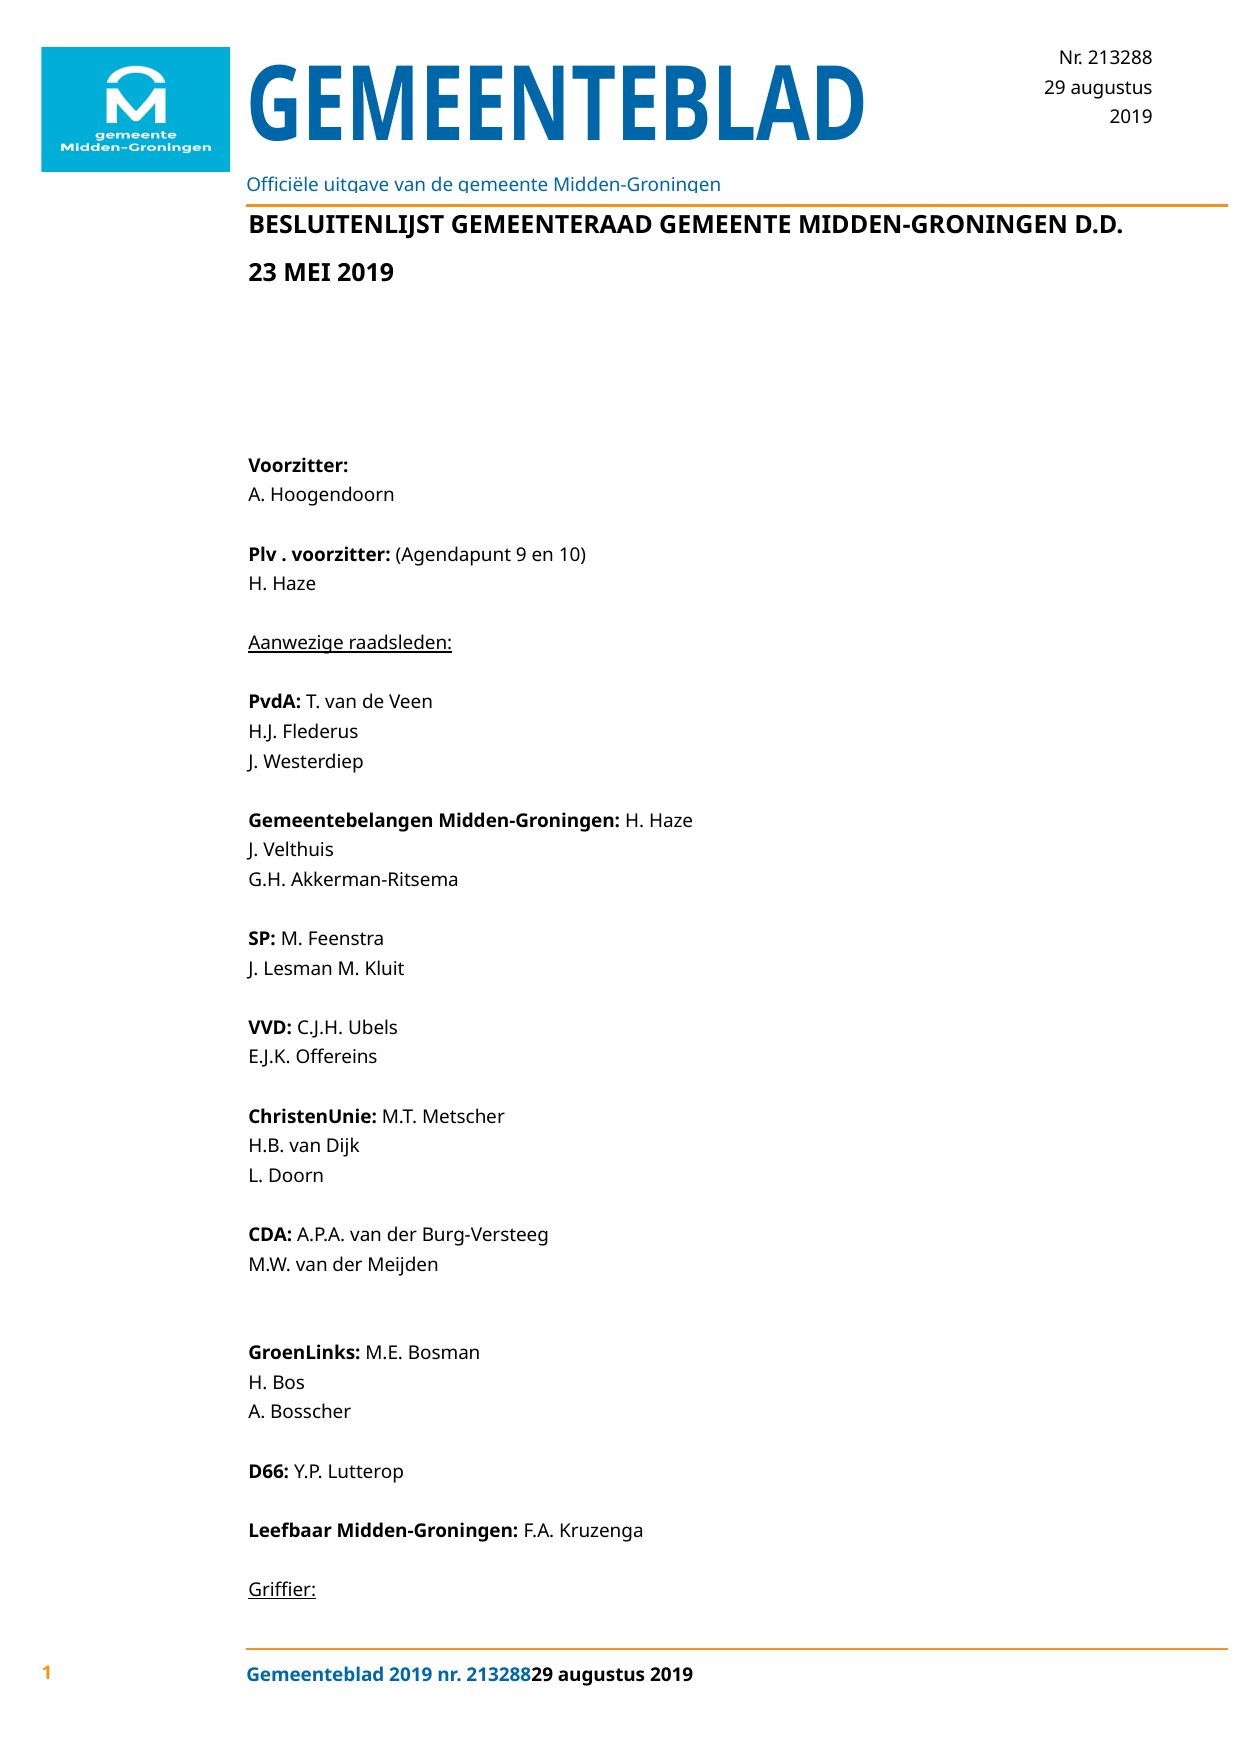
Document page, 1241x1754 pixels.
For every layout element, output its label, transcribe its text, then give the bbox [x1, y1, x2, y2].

text J. Westerdiep [248, 748, 1152, 774]
text A. Bosscher [248, 1399, 1152, 1424]
text VVD: C.J.H. Ubels [248, 1014, 1152, 1040]
text M.W. van der Meijden [248, 1251, 1152, 1277]
text H.B. van Dijk [248, 1132, 1152, 1158]
text H. Bos [248, 1369, 1152, 1395]
picture [108, 66, 164, 82]
text A. Hoogendoorn [248, 482, 1152, 507]
text Gemeentebelangen Midden-Groningen: H. Haze [248, 807, 1152, 833]
picture [107, 89, 165, 122]
text Aanwezige raadsleden: [248, 629, 1152, 655]
text Leefbaar Midden-Groningen: F.A. Kruzenga [248, 1517, 1152, 1543]
text L. Doorn [248, 1162, 1152, 1188]
text GroenLinks: M.E. Bosman [248, 1339, 1152, 1365]
text J. Velthuis [248, 837, 1152, 862]
text ChristenUnie: M.T. Metscher [248, 1103, 1152, 1129]
text H.J. Flederus [248, 718, 1152, 744]
text H. Haze [248, 570, 1152, 596]
text Plv . voorzitter: (Agendapunt 9 en 10) [248, 541, 1152, 567]
text D66: Y.P. Lutterop [248, 1458, 1152, 1484]
text J. Lesman M. Kluit [248, 955, 1152, 981]
text PvdA: T. van de Veen [248, 689, 1152, 714]
text E.J.K. Offereins [248, 1044, 1152, 1069]
text Voorzitter: [248, 452, 1152, 478]
text Griffier: [248, 1576, 1152, 1602]
text G.H. Akkerman-Ritsema [248, 866, 1152, 892]
text CDA: A.P.A. van der Burg-Versteeg [248, 1221, 1152, 1247]
text SP: M. Feenstra [248, 925, 1152, 951]
picture [184, 146, 190, 153]
text BESLUITENLIJST GEMEENTERAAD GEMEENTE MIDDEN-GRONINGEN D.D. 23 MEI 2019 [248, 207, 1152, 288]
